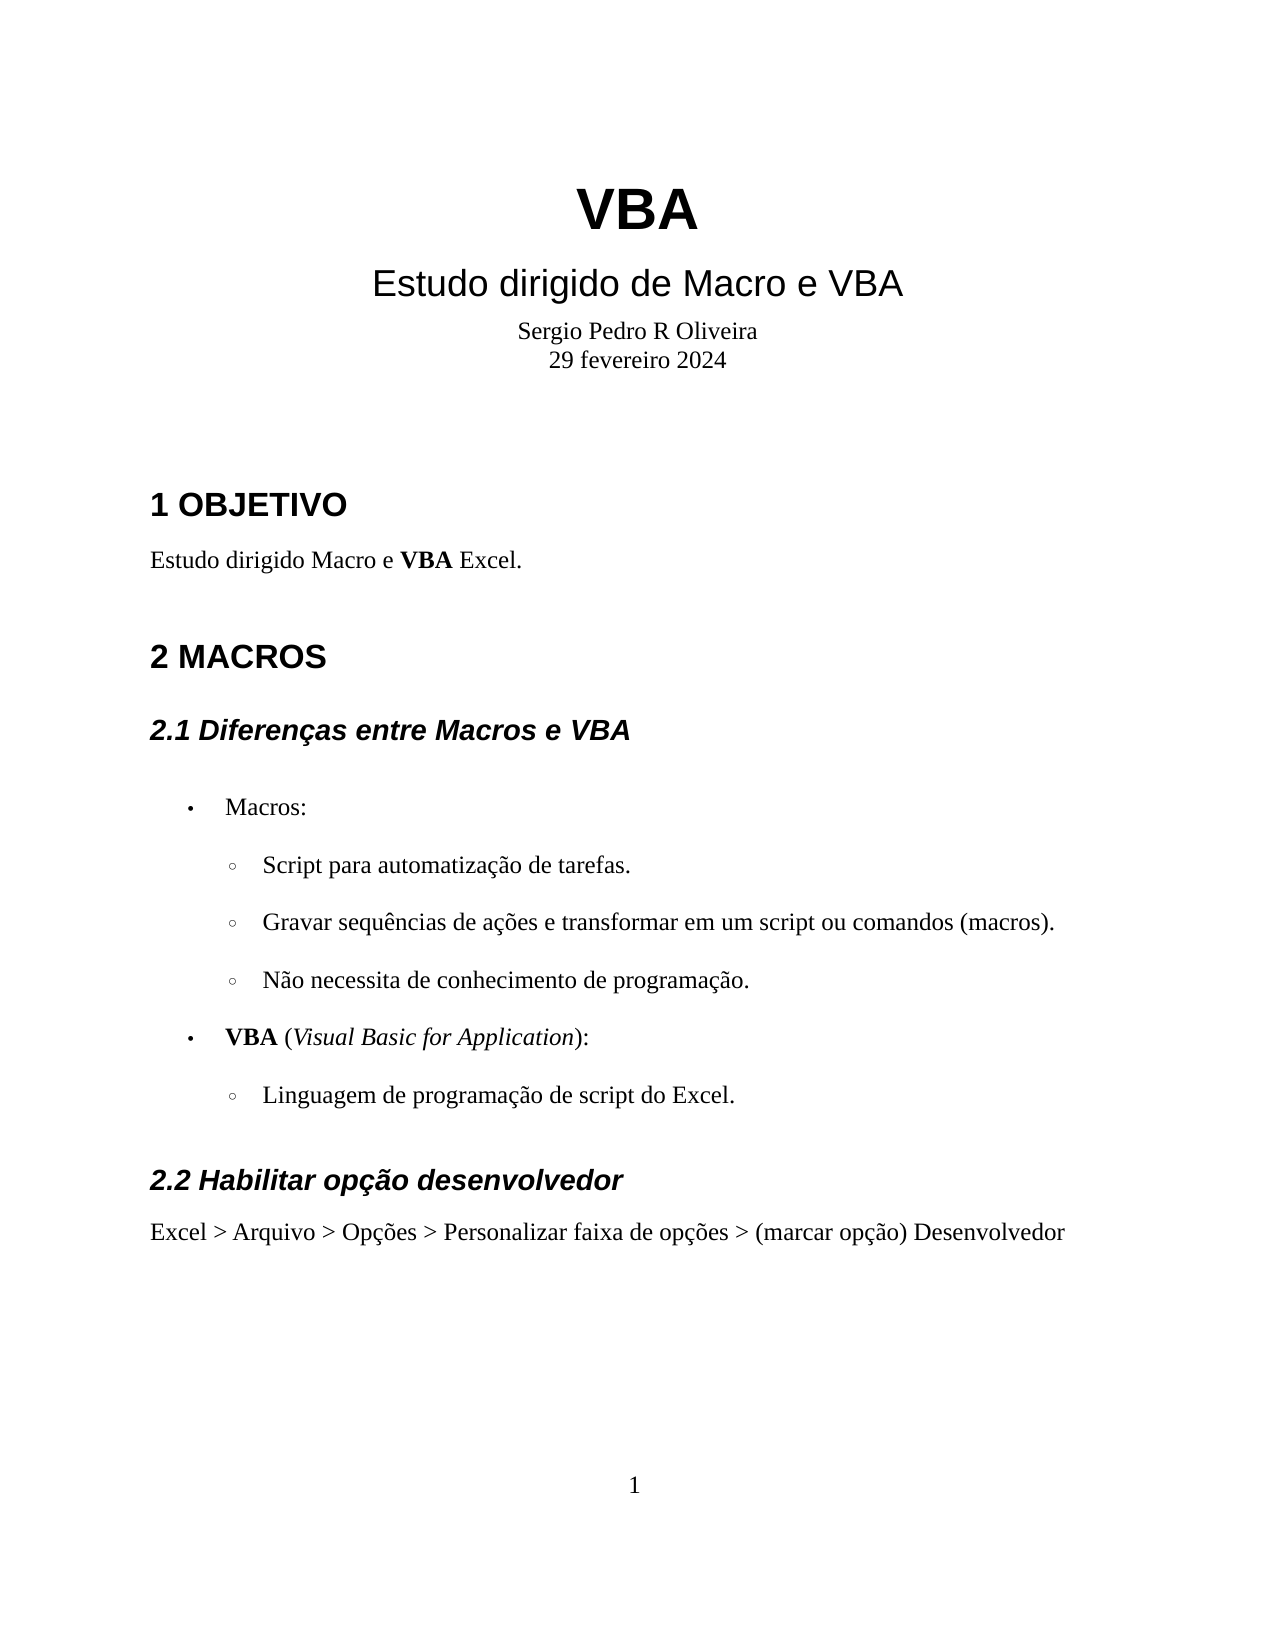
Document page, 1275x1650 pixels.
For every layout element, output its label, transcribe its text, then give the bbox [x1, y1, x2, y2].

subtitle 1 OBJETIVO [150, 485, 1125, 524]
subtitle Estudo dirigido de Macro e VBA [150, 261, 1125, 304]
list VBA (Visual Basic for Application): [187, 1022, 1125, 1080]
text 29 fevereiro 2024 [150, 345, 1125, 374]
subtitle 2 MACROS [150, 637, 1125, 675]
text Sergio Pedro R Oliveira [150, 316, 1125, 345]
list Script para automatização de tarefas. [225, 850, 1125, 907]
list Macros: [187, 792, 1125, 850]
text Estudo dirigido Macro e VBA Excel. [150, 545, 1125, 603]
list Não necessita de conhecimento de programação. [225, 965, 1125, 1022]
title VBA [150, 175, 1125, 242]
subtitle 2.1 Diferenças entre Macros e VBA [150, 713, 1125, 780]
list Linguagem de programação de script do Excel. [225, 1080, 1125, 1137]
text Excel > Arquivo > Opções > Personalizar faixa de opções > (marcar opção) Desenvolvedor [150, 1217, 1125, 1275]
list Gravar sequências de ações e transformar em um script ou comandos (macros). [225, 907, 1125, 965]
subtitle 2.2 Habilitar opção desenvolvedor [150, 1162, 1125, 1196]
